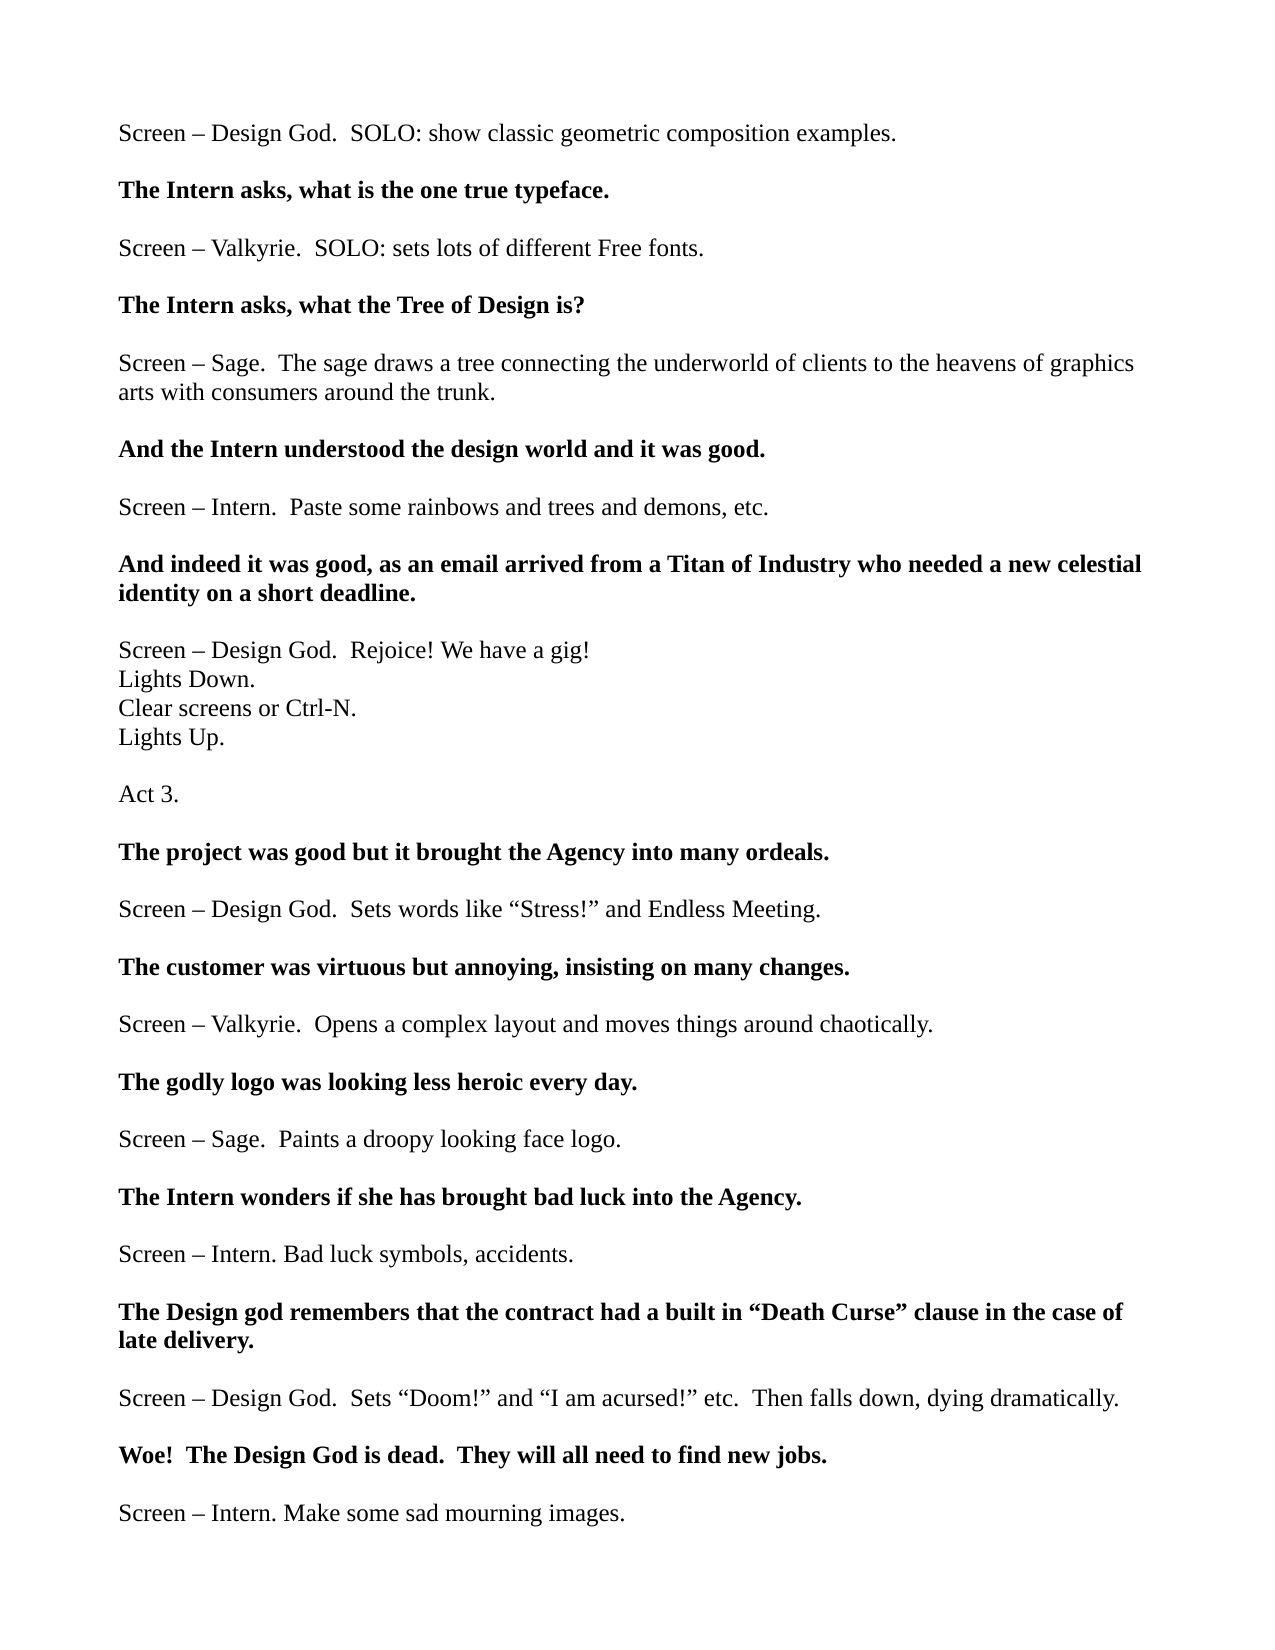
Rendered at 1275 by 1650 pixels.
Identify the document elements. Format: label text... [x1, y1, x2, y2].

text The Intern wonders if she has brought bad luck into the Agency. [118, 1182, 1157, 1211]
text The customer was virtuous but annoying, insisting on many changes. [118, 952, 1157, 981]
text Screen – Design God. Sets “Doom!” and “I am acursed!” etc. Then falls down, dying dramatically. [118, 1383, 1157, 1412]
text And the Intern understood the design world and it was good. [118, 434, 1157, 463]
text Screen – Intern. Bad luck symbols, accidents. [118, 1239, 1157, 1268]
text The Intern asks, what the Tree of Design is? [118, 291, 1157, 319]
text The godly logo was looking less heroic every day. [118, 1067, 1157, 1096]
text Screen – Valkyrie. SOLO: sets lots of different Free fonts. [118, 233, 1157, 262]
text The Design god remembers that the contract had a built in “Death Curse” clause in the case of late delivery. [118, 1297, 1157, 1354]
text The Intern asks, what is the one true typeface. [118, 176, 1157, 204]
text Screen – Intern. Paste some rainbows and trees and demons, etc. [118, 492, 1157, 521]
text Clear screens or Ctrl-N. [118, 693, 1157, 722]
text Screen – Intern. Make some sad mourning images. [118, 1498, 1157, 1527]
text Woe! The Design God is dead. They will all need to find new jobs. [118, 1441, 1157, 1469]
text Screen – Design God. Rejoice! We have a gig! [118, 636, 1157, 664]
text The project was good but it brought the Agency into many ordeals. [118, 837, 1157, 866]
text Screen – Valkyrie. Opens a complex layout and moves things around chaotically. [118, 1009, 1157, 1038]
text Screen – Sage. Paints a droopy looking face logo. [118, 1124, 1157, 1153]
text Screen – Sage. The sage draws a tree connecting the underworld of clients to the heavens of graphics arts with consumers around the trunk. [118, 348, 1157, 406]
text And indeed it was good, as an email arrived from a Titan of Industry who needed a new celestial identity on a short deadline. [118, 549, 1157, 607]
text Screen – Design God. Sets words like “Stress!” and Endless Meeting. [118, 894, 1157, 923]
text Act 3. [118, 779, 1157, 808]
text Lights Down. [118, 664, 1157, 693]
text Screen – Design God. SOLO: show classic geometric composition examples. [118, 118, 1157, 147]
text Lights Up. [118, 722, 1157, 751]
